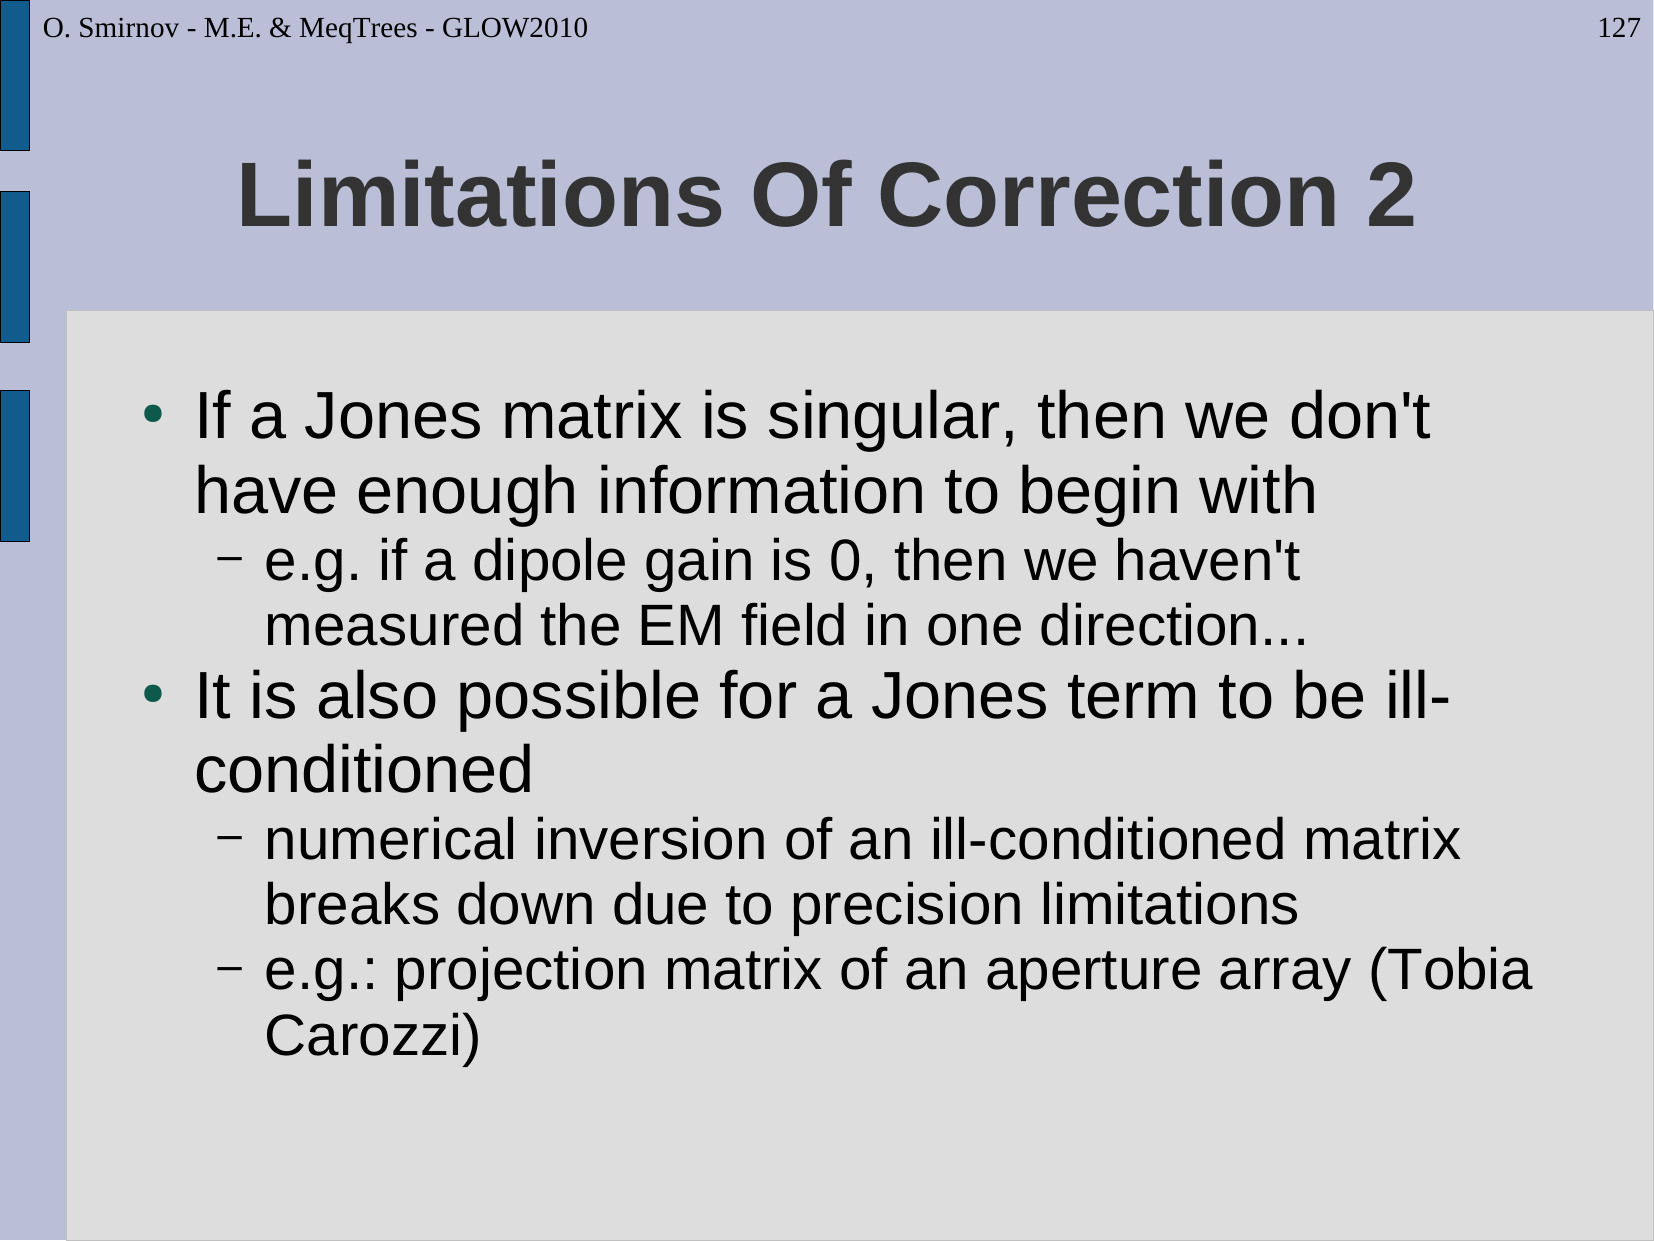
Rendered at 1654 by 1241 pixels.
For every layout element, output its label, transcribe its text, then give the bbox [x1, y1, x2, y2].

title Limitations Of Correction 2 [121, 91, 1534, 299]
list If a Jones matrix is singular, then we don't have enough information to begin with e.g. if a dipole gain is 0, then we haven't measured the EM field in one direction... It is also possible for a Jones term to be ill-conditioned numerical inversion of an ill-conditioned matrix breaks down due to precision limitations e.g.: projection matrix of an aperture array (Tobia Carozzi) [123, 378, 1536, 1068]
